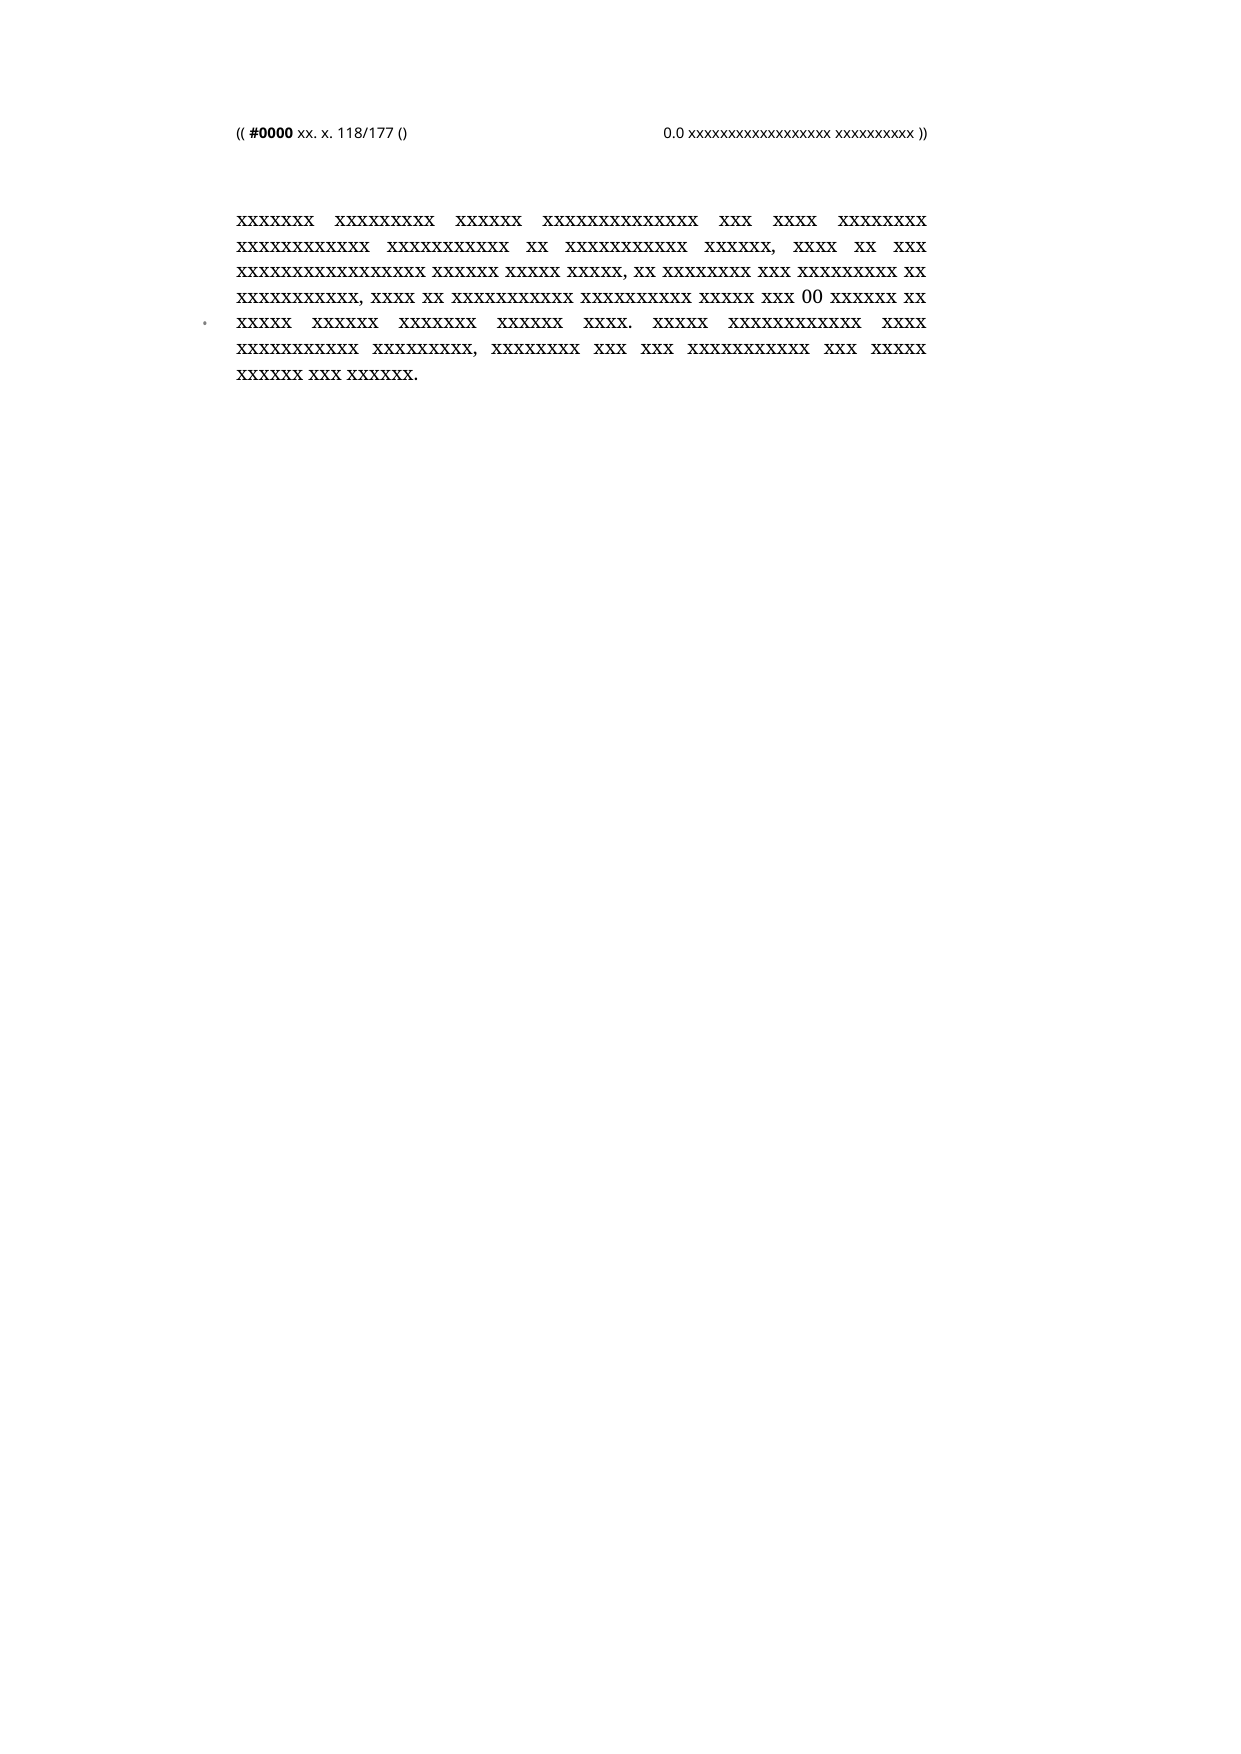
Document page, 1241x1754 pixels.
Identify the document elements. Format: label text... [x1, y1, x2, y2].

text xxxxxxx xxxxxxxxx xxxxxx xxxxxxxxxxxxxx xxx xxxx xxxxxxxx xxxxxxxxxxxx xxxxxxxxxxx xx xxxxxxxxxxx xxxxxx, xxxx xx xxx xxxxxxxxxxxxxxxxx xxxxxx xxxxx xxxxx, xx xxxxxxxx xxx xxxxxxxxx xx xxxxxxxxxxx, xxxx xx xxxxxxxxxxx xxxxxxxxxx xxxxx xxx 00 xxxxxx xx xxxxx xxxxxx xxxxxxx xxxxxx xxxx. xxxxx xxxxxxxxxxxx xxxx xxxxxxxxxxx xxxxxxxxx, xxxxxxxx xxx xxx xxxxxxxxxxx xxx xxxxx xxxxxx xxx xxxxxx. [236, 207, 927, 385]
